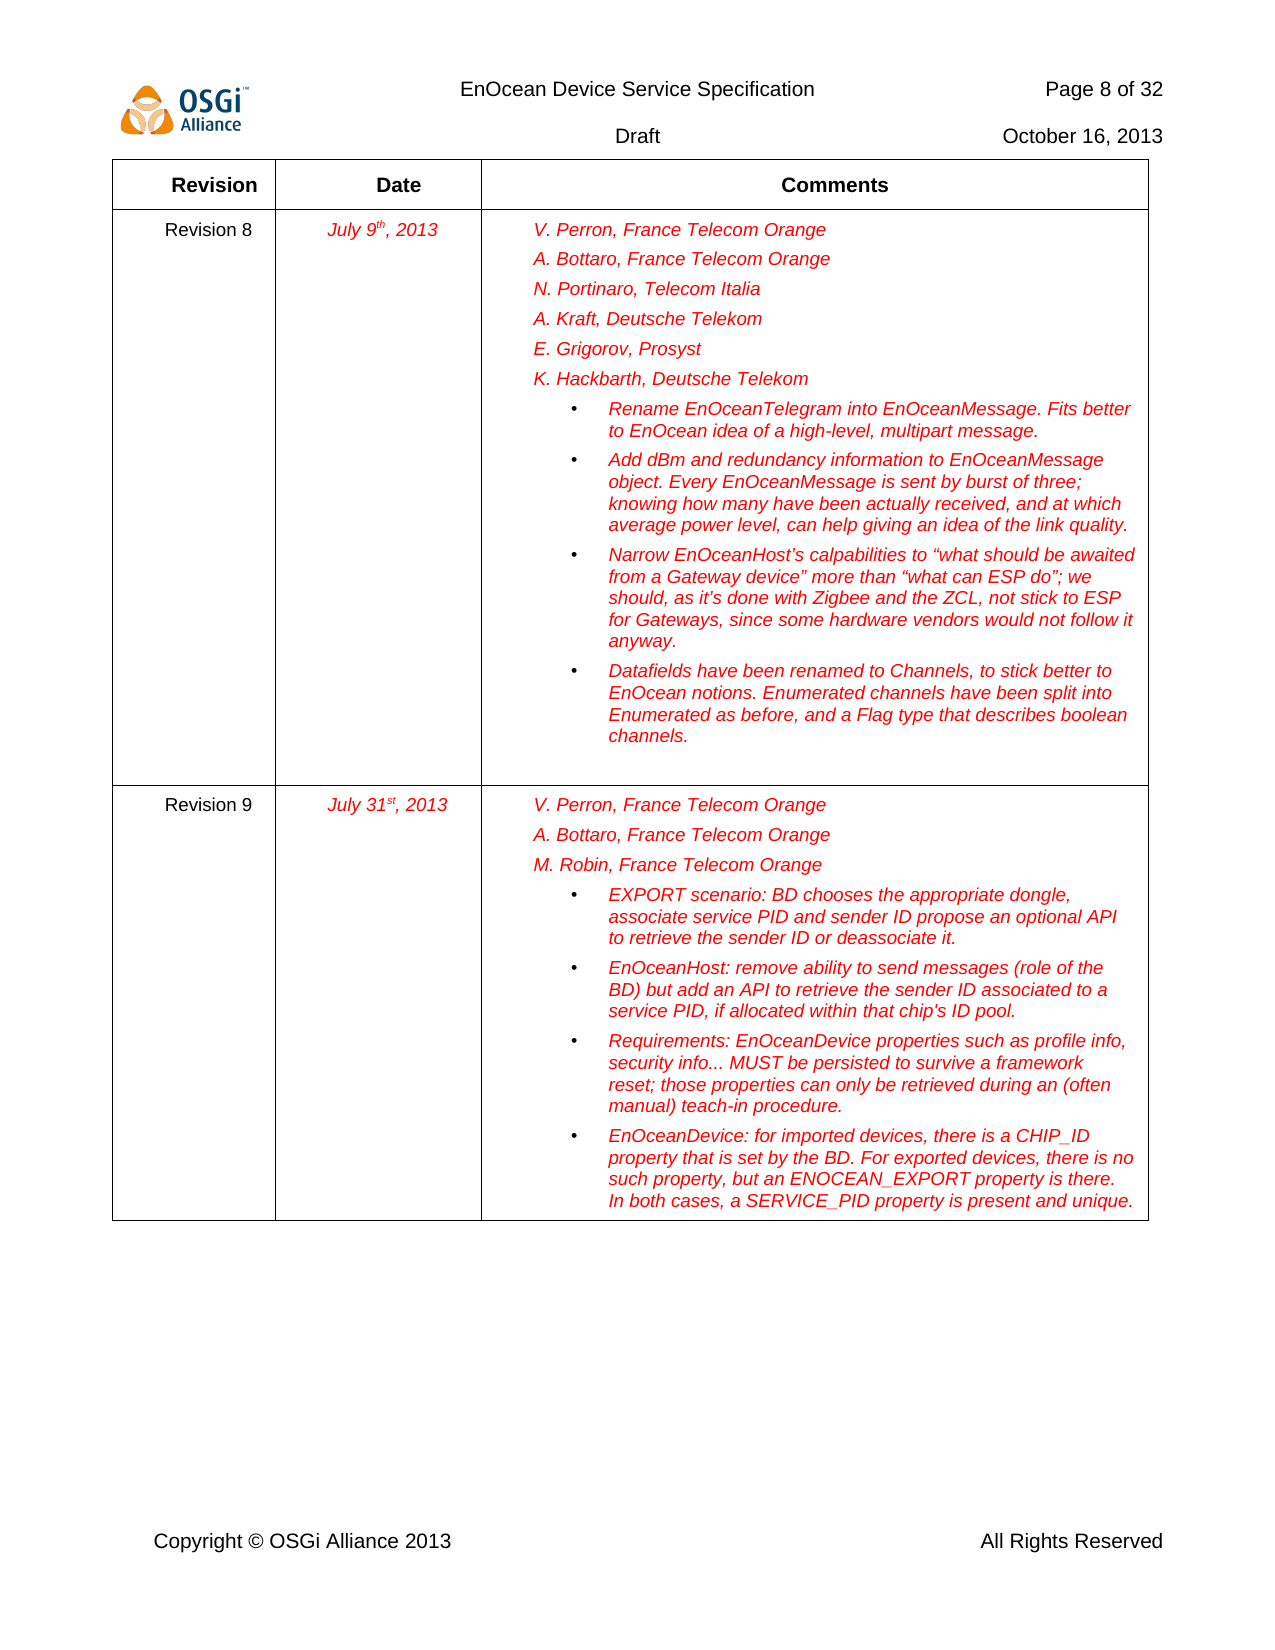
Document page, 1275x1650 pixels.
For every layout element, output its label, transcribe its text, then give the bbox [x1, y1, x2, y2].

table_cell Revision 9 [113, 786, 275, 1219]
table_cell V. Perron, France Telecom Orange A. Bottaro, France Telecom Orange M. Robin, France Telecom Orange EXPORT scenario: BD chooses the appropriate dongle, associate service PID and sender ID propose an optional API to retrieve the sender ID or deassociate it. EnOceanHost: remove ability to send messages (role of the BD) but add an API to retrieve the sender ID associated to a service PID, if allocated within that chip's ID pool. Requirements: EnOceanDevice properties such as profile info, security info... MUST be persisted to survive a framework reset; those properties can only be retrieved during an (often manual) teach-in procedure. EnOceanDevice: for imported devices, there is a CHIP_ID property that is set by the BD. For exported devices, there is no such property, but an ENOCEAN_EXPORT property is there. In both cases, a SERVICE_PID property is present and unique. [482, 786, 1148, 1219]
table_cell Revision 8 [113, 210, 275, 785]
table_cell July 31st, 2013 [276, 786, 481, 1219]
table_header Comments [482, 160, 1148, 209]
table_cell July 9th, 2013 [276, 210, 481, 785]
table_header Date [276, 160, 481, 209]
table_header Revision [113, 160, 275, 209]
table_cell V. Perron, France Telecom Orange A. Bottaro, France Telecom Orange N. Portinaro, Telecom Italia A. Kraft, Deutsche Telekom E. Grigorov, Prosyst K. Hackbarth, Deutsche Telekom Rename EnOceanTelegram into EnOceanMessage. Fits better to EnOcean idea of a high-level, multipart message. Add dBm and redundancy information to EnOceanMessage object. Every EnOceanMessage is sent by burst of three; knowing how many have been actually received, and at which average power level, can help giving an idea of the link quality. Narrow EnOceanHost’s calpabilities to “what should be awaited from a Gateway device” more than “what can ESP do”; we should, as it’s done with Zigbee and the ZCL, not stick to ESP for Gateways, since some hardware vendors would not follow it anyway. Datafields have been renamed to Channels, to stick better to EnOcean notions. Enumerated channels have been split into Enumerated as before, and a Flag type that describes boolean channels. [482, 210, 1148, 785]
picture [113, 78, 257, 142]
